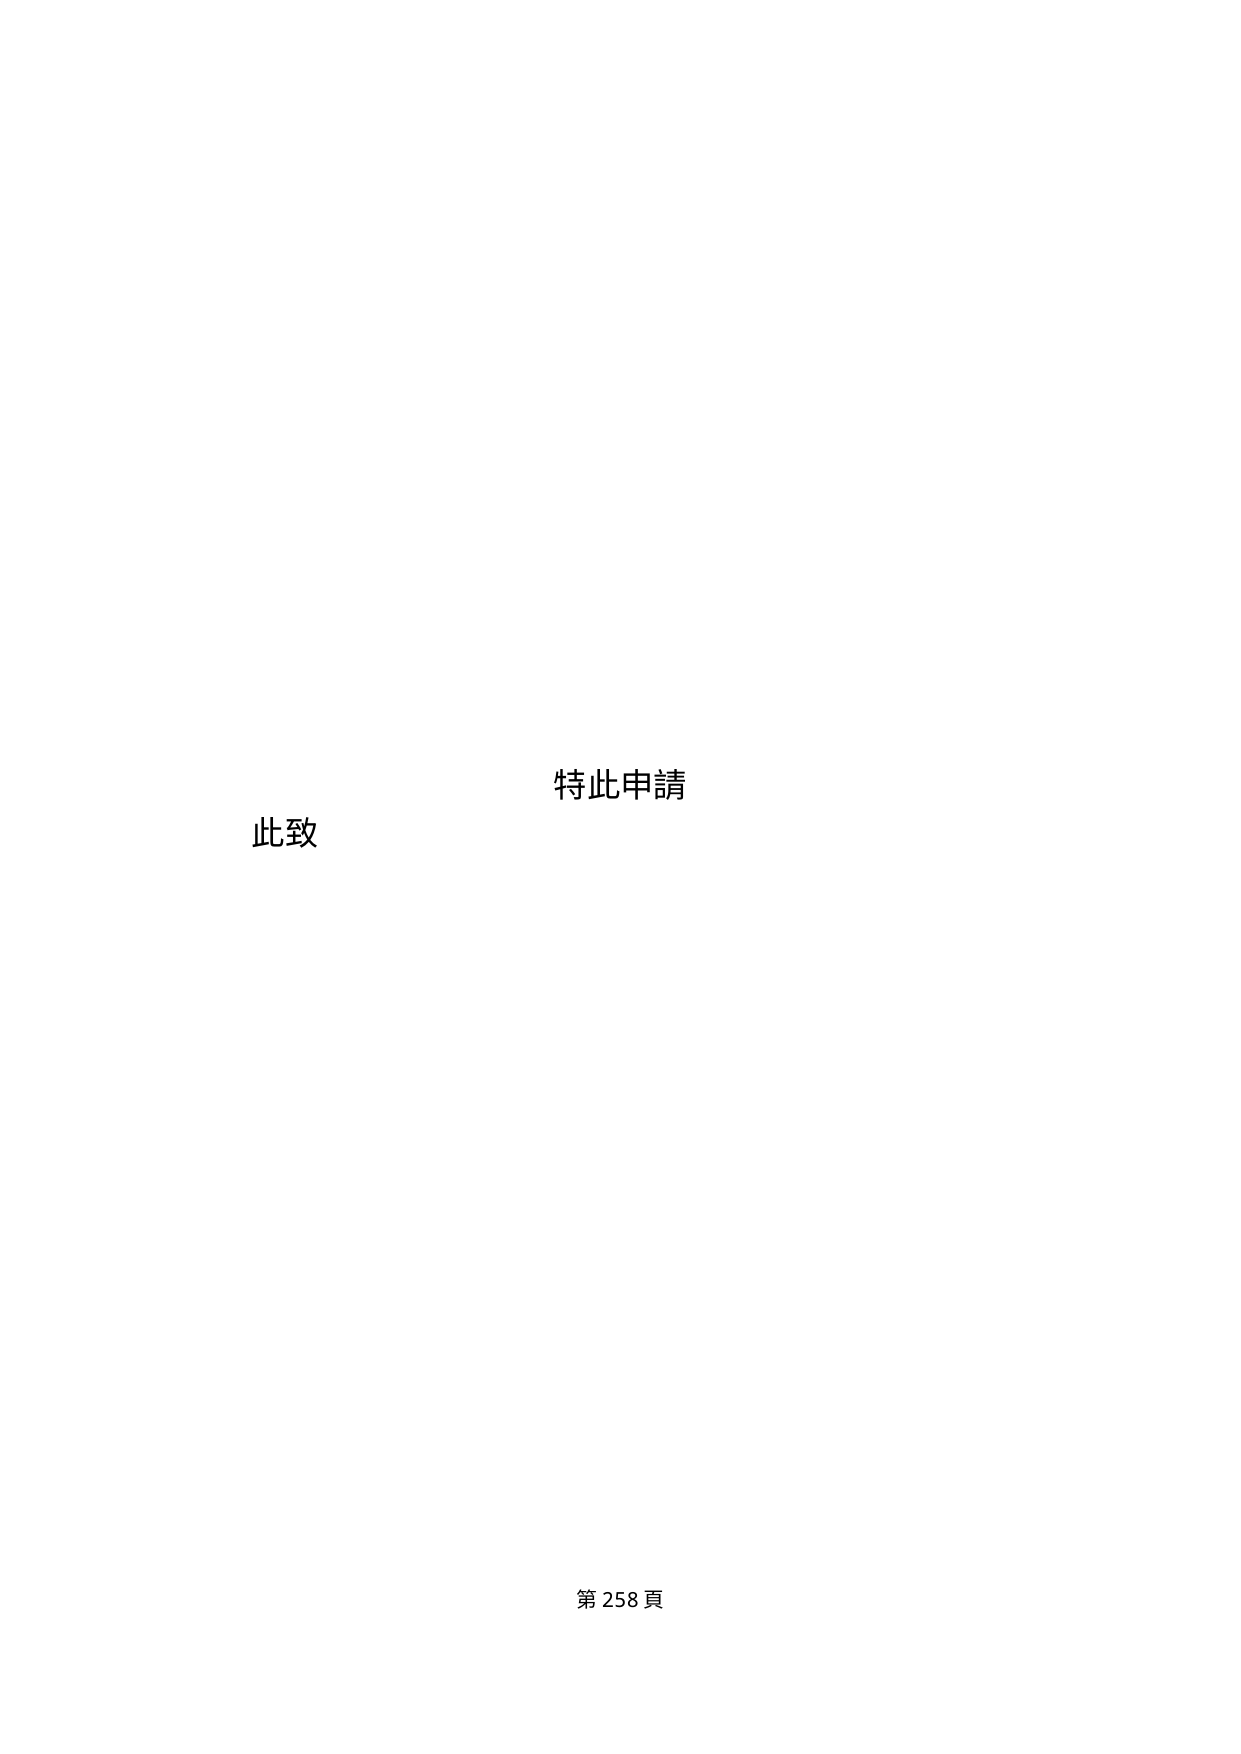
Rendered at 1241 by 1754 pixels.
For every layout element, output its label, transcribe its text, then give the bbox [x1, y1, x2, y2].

text 特此申請 [118, 758, 1122, 807]
text 此致 [118, 807, 1122, 855]
